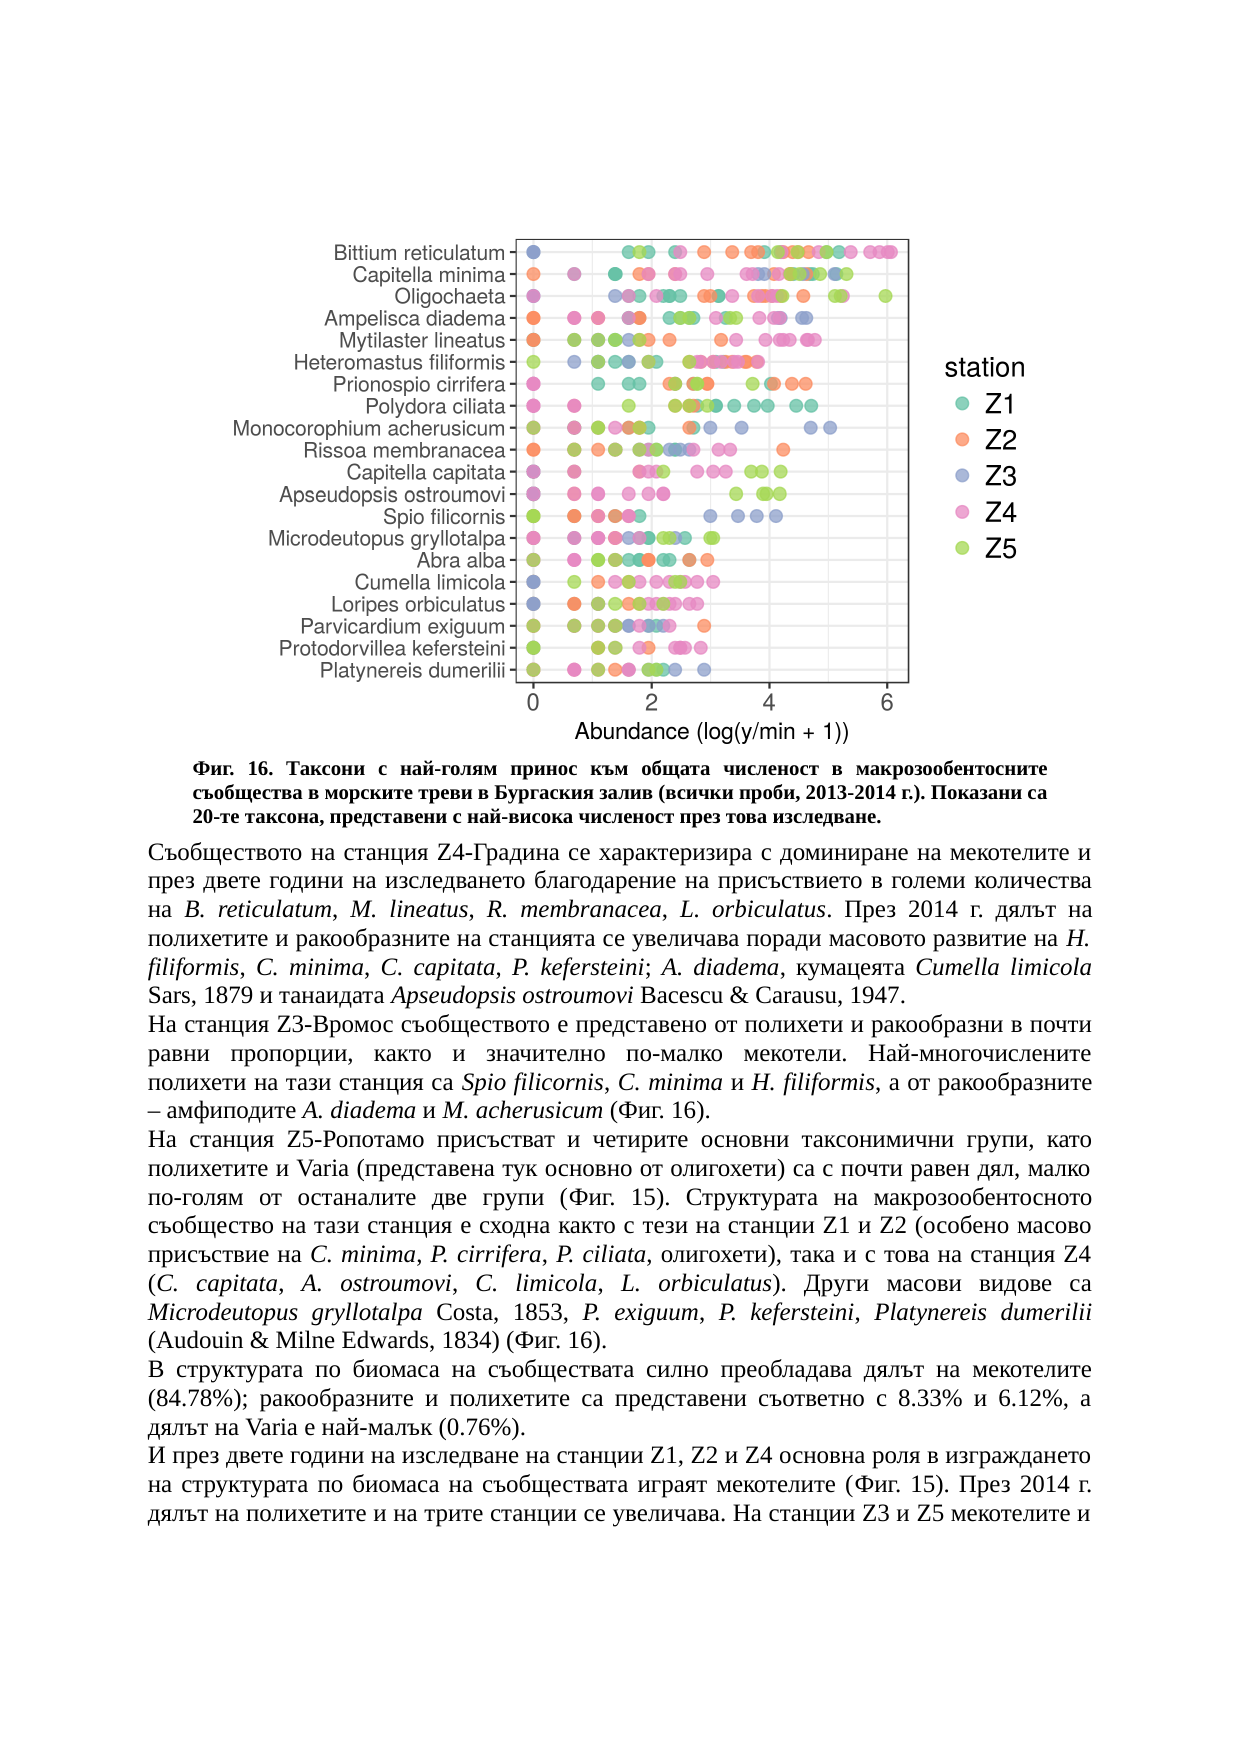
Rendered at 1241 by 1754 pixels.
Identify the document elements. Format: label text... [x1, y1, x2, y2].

text На станция Z3-Вромос съобществото е представено от полихети и ракообразни в почти равни пропорции, както и значително по-малко мекотели. Най-многочислените полихети на тази станция са Spio filicornis, C. minima и H. filiformis, а от ракообразните – амфиподите A. diadema и M. acherusicum (Фиг. 16). [148, 1009, 1093, 1124]
text И през двете години на изследване на станции Z1, Z2 и Z4 основна роля в изграждането на структурата по биомаса на съобществата играят мекотелите (Фиг. 15). През 2014 г. дялът на полихетите и на трите станции се увеличава. На станции Z3 и Z5 мекотелите и [148, 1441, 1093, 1527]
text На станция Z5-Ропотамо присъстват и четирите основни таксонимични групи, като полихетите и Varia (представена тук основно от олигохети) са с почти равен дял, малко по-голям от останалите две групи (Фиг. 15). Структурата на макрозообентосното съобщество на тази станция е сходна както с тези на станции Z1 и Z2 (особено масово присъствие на C. minima, P. cirrifera, P. ciliata, олигохети), така и с това на станция Z4 (C. capitata, A. ostroumovi, C. limicola, L. orbiculatus). Други масови видове са Microdeutopus gryllotalpa Costa, 1853, P. exiguum, P. kefersteini, Platynereis dumerilii (Audouin & Milne Edwards, 1834) (Фиг. 16). [148, 1124, 1093, 1354]
picture [192, 227, 1049, 756]
text Съобществото на станция Z4-Градина се характеризира с доминиране на мекотелите и през двете години на изследването благодарение на присъствието в големи количества на B. reticulatum, M. lineatus, R. membranacea, L. orbiculatus. През 2014 г. дялът на полихетите и ракообразните на станцията се увеличава поради масовото развитие на H. filiformis, C. minima, C. capitata, P. kefersteini; A. diadema, кумацеята Cumella limicola Sars, 1879 и танаидата Apseudopsis ostroumovi Bacescu & Carausu, 1947. [148, 837, 1093, 1009]
text Фиг. 16. Таксони с най-голям принос към общата численост в макрозообентосните съобщества в морските треви в Бургаския залив (всички проби, 2013-2014 г.). Показани са 20-те таксона, представени с най-висока численост през това изследване. [192, 756, 1048, 828]
text В структурата по биомаса на съобществата силно преобладава дялът на мекотелите (84.78%); ракообразните и полихетите са представени съответно с 8.33% и 6.12%, а дялът на Varia е най-малък (0.76%). [148, 1354, 1093, 1441]
